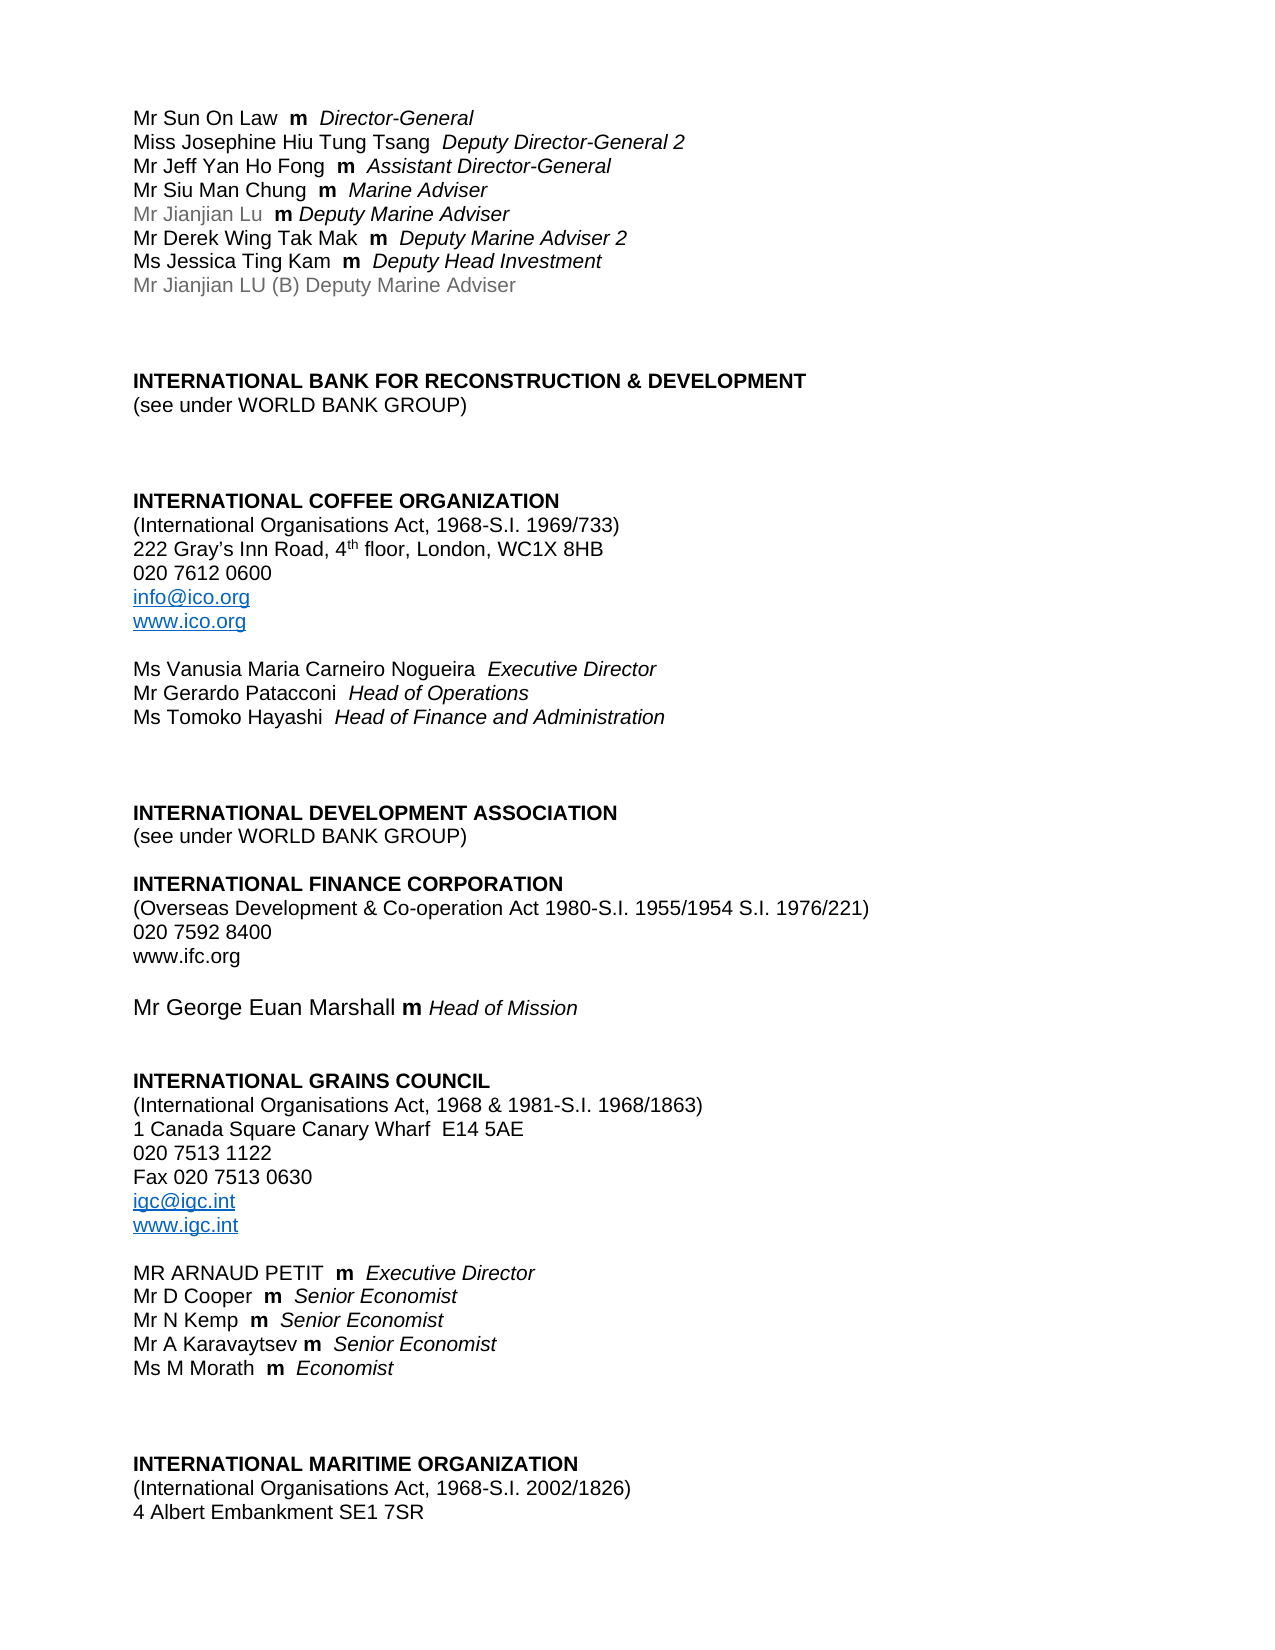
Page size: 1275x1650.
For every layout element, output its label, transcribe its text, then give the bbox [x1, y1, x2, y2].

text (see under WORLD BANK GROUP) [133, 393, 1181, 417]
text Ms M Morath m Economist [133, 1356, 1181, 1380]
text 4 Albert Embankment SE1 7SR [133, 1500, 1181, 1524]
text INTERNATIONAL COFFEE ORGANIZATION [133, 489, 1181, 513]
text www.ifc.org [133, 944, 1181, 968]
text info@ico.org [133, 585, 1181, 609]
text Mr Gerardo Patacconi Head of Operations [133, 681, 1181, 704]
text Mr George Euan Marshall m Head of Mission [133, 994, 1181, 1021]
subtitle INTERNATIONAL FINANCE CORPORATION [133, 872, 1181, 896]
text 1 Canada Square Canary Wharf E14 5AE [133, 1117, 1181, 1141]
text MR ARNAUD PETIT m Executive Director [133, 1260, 1181, 1284]
text 222 Gray’s Inn Road, 4th floor, London, WC1X 8HB [133, 537, 1181, 561]
text (International Organisations Act, 1968-S.I. 2002/1826) [133, 1476, 1181, 1500]
text INTERNATIONAL GRAINS COUNCIL [133, 1069, 1181, 1093]
text Ms Vanusia Maria Carneiro Nogueira Executive Director [133, 657, 1181, 681]
text 020 7513 1122 [133, 1141, 1181, 1164]
text Mr Jianjian Lu m Deputy Marine Adviser Mr Derek Wing Tak Mak m Deputy Marine Adviser 2 Ms Jessica Ting Kam m Deputy Head Investment [133, 201, 1181, 273]
text (International Organisations Act, 1968-S.I. 1969/733) [133, 513, 1181, 537]
text (see under WORLD BANK GROUP) [133, 824, 1181, 848]
text Mr Sun On Law m Director-General Miss Josephine Hiu Tung Tsang Deputy Director-General 2 Mr Jeff Yan Ho Fong m Assistant Director-General Mr Siu Man Chung m Marine Adviser [133, 106, 1181, 201]
text Ms Tomoko Hayashi Head of Finance and Administration [133, 704, 1181, 728]
text (International Organisations Act, 1968 & 1981-S.I. 1968/1863) [133, 1093, 1181, 1117]
text INTERNATIONAL BANK FOR RECONSTRUCTION & DEVELOPMENT [133, 369, 1181, 393]
text igc@igc.int [133, 1188, 1181, 1212]
text Mr A Karavaytsev m Senior Economist [133, 1332, 1181, 1356]
text Mr Jianjian LU (B) Deputy Marine Adviser [133, 273, 1181, 297]
text INTERNATIONAL MARITIME ORGANIZATION [133, 1452, 1181, 1476]
text www.igc.int [133, 1212, 1181, 1236]
text Fax 020 7513 0630 [133, 1164, 1181, 1188]
text Mr D Cooper m Senior Economist [133, 1284, 1181, 1308]
text (Overseas Development & Co-operation Act 1980-S.I. 1955/1954 S.I. 1976/221) [133, 896, 1181, 920]
text 020 7592 8400 [133, 920, 1181, 944]
text www.ico.org [133, 609, 1181, 633]
text INTERNATIONAL DEVELOPMENT ASSOCIATION [133, 800, 1181, 824]
text Mr N Kemp m Senior Economist [133, 1308, 1181, 1332]
text 020 7612 0600 [133, 561, 1181, 585]
